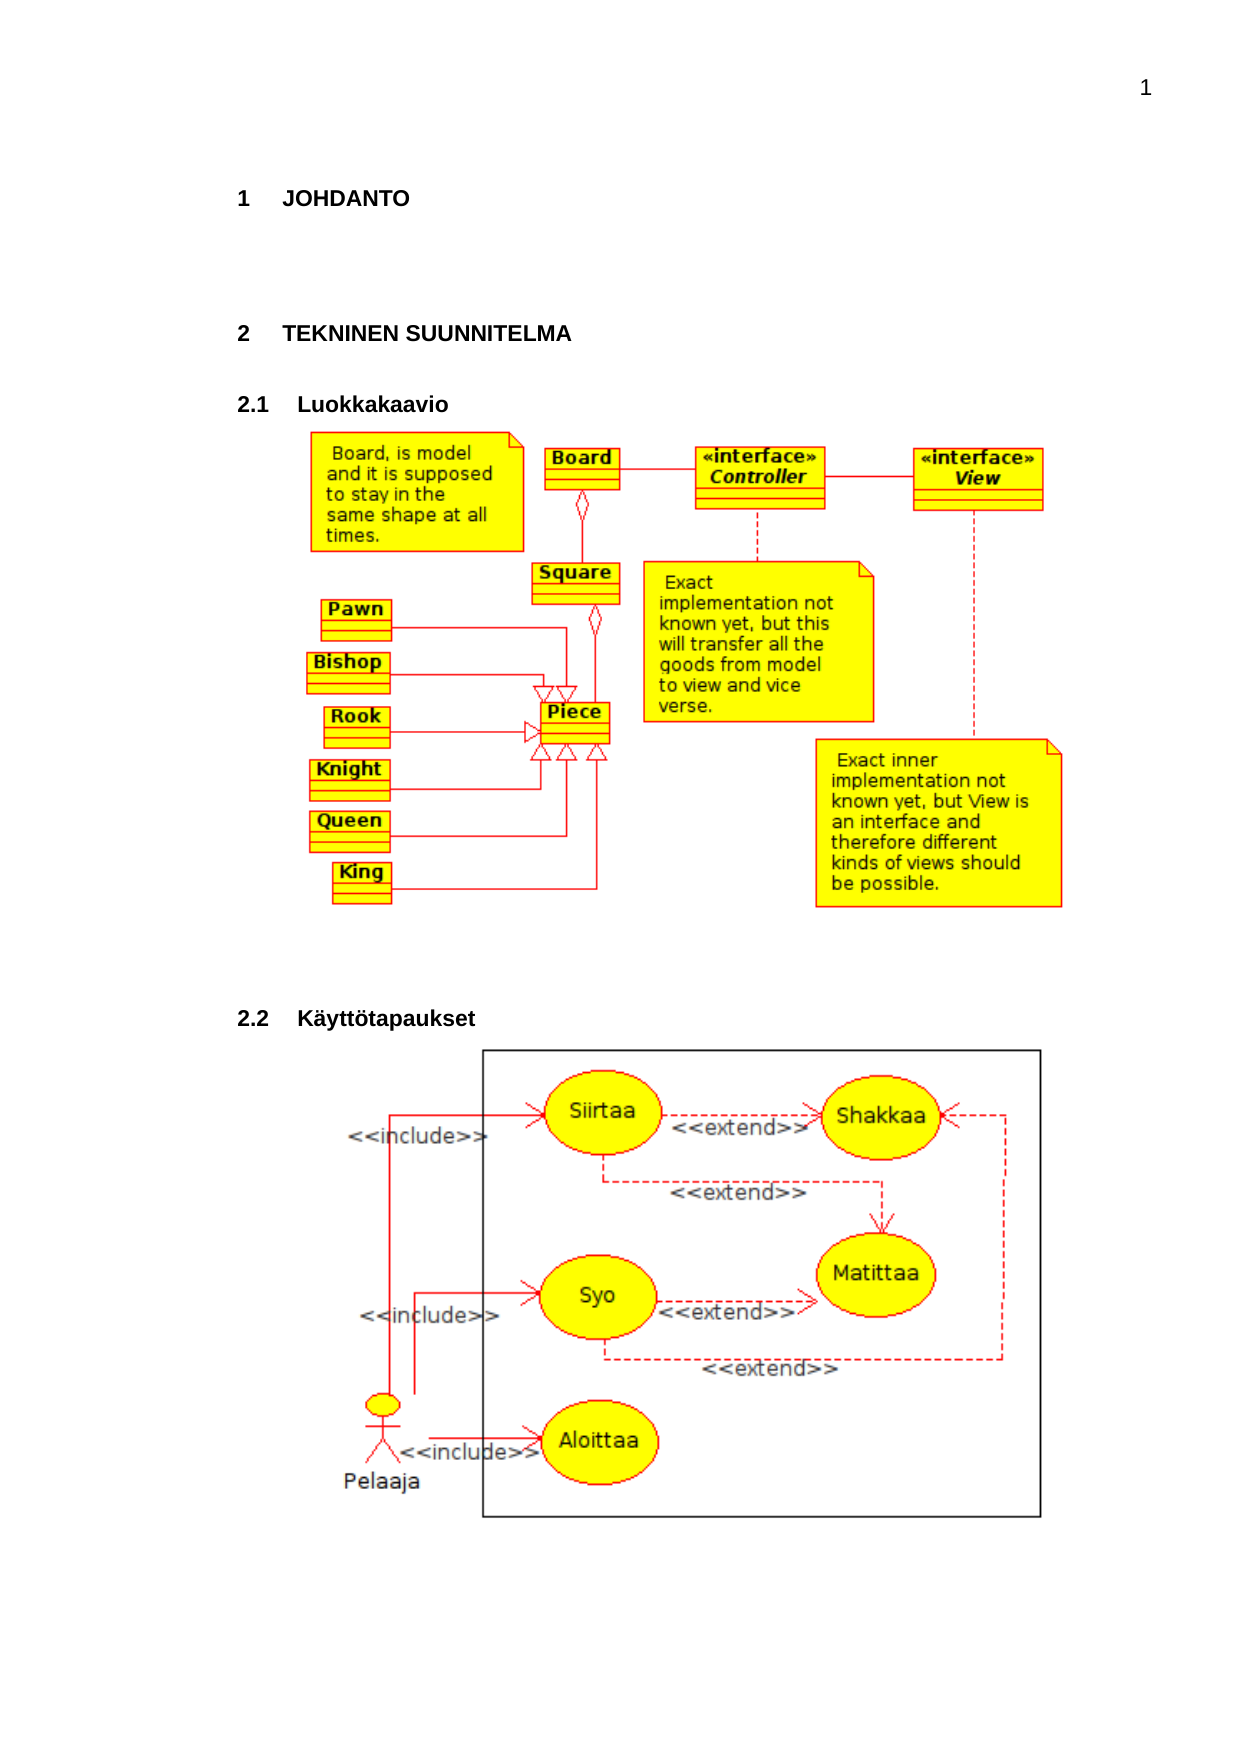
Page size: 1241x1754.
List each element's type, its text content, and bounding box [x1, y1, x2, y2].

subtitle TEKNINEN SUUNNITELMA [237, 320, 1152, 346]
picture [334, 1043, 1055, 1530]
subtitle Käyttötapaukset [237, 1005, 1152, 1031]
subtitle Johdanto [237, 184, 1152, 211]
picture [305, 429, 1084, 915]
subtitle Luokkakaavio [237, 391, 1152, 417]
